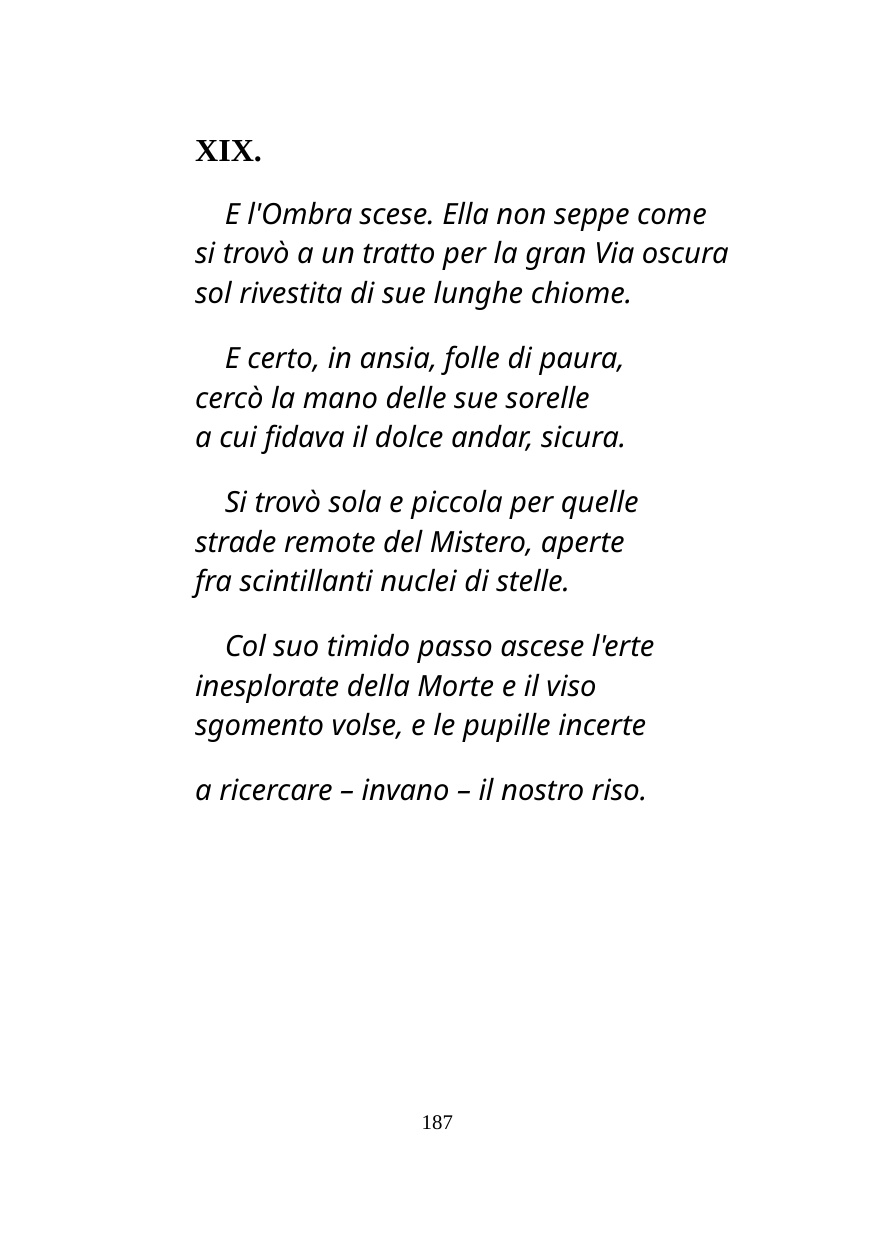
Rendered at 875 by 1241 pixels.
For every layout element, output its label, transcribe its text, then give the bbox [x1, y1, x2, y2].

text a ricercare – invano – il nostro riso. [195, 769, 768, 809]
text E l'Ombra scese. Ella non seppe come si trovò a un tratto per la gran Via oscura sol rivestita di sue lunghe chiome. [195, 193, 768, 312]
text Col suo timido passo ascese l'erte inesplorate della Morte e il viso sgomento volse, e le pupille incerte [195, 625, 768, 744]
text Si trovò sola e piccola per quelle strade remote del Mistero, aperte fra scintillanti nuclei di stelle. [195, 481, 768, 600]
subtitle XIX. [195, 131, 768, 168]
text E certo, in ansia, folle di paura, cercò la mano delle sue sorelle a cui fidava il dolce andar, sicura. [195, 337, 768, 456]
